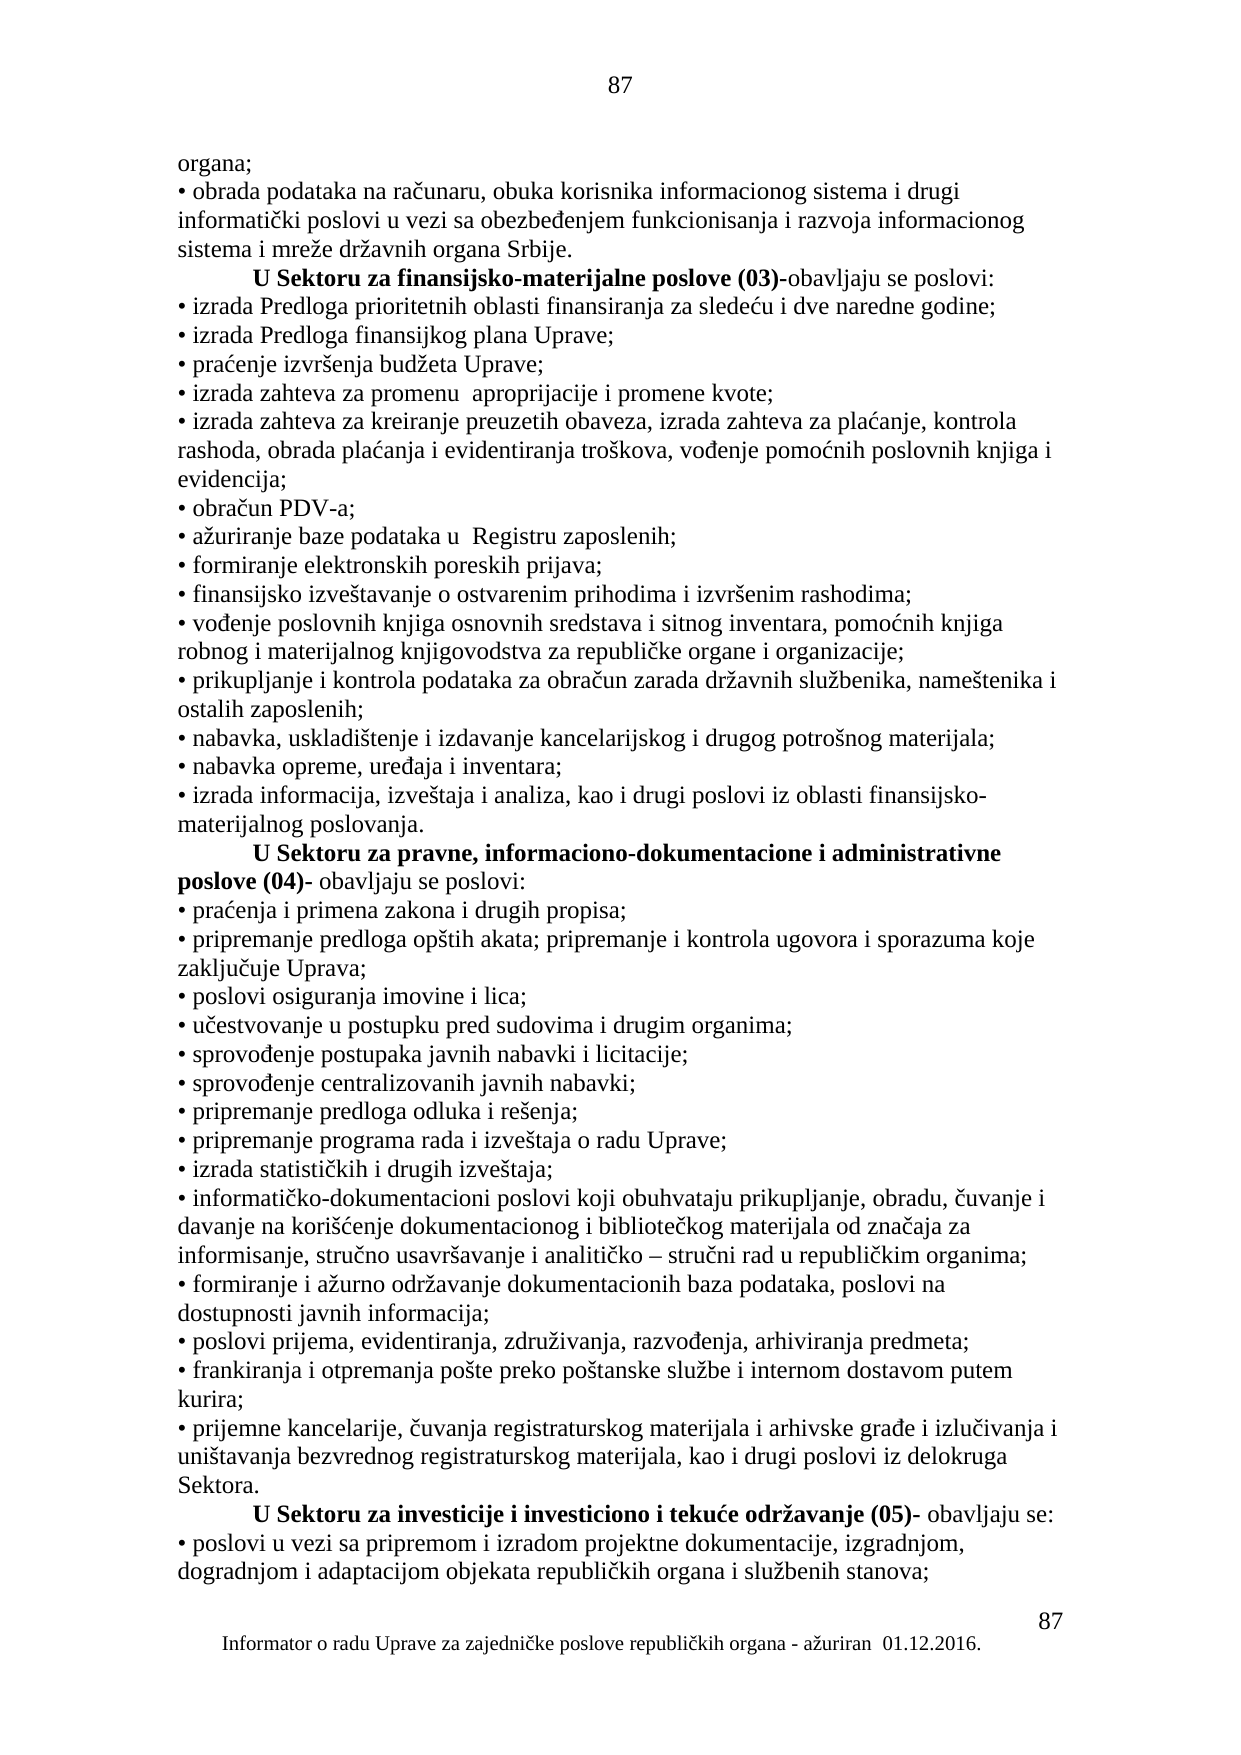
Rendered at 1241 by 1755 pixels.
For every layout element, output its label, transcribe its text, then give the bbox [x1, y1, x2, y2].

text organa; • obrada podataka na računaru, obuka korisnika informacionog sistema i drugi informatički poslovi u vezi sa obezbeđenjem funkcionisanja i razvoja informacionog sistema i mreže državnih organa Srbije. U Sektoru za finansijsko-materijalne poslove (03)-obavlјaju se poslovi: • izrada Predloga prioritetnih oblasti finansiranja za sledeću i dve naredne godine; • izrada Predloga finansijkog plana Uprave; • praćenje izvršenja budžeta Uprave; • izrada zahteva za promenu aproprijacije i promene kvote; • izrada zahteva za kreiranje preuzetih obaveza, izrada zahteva za plaćanje, kontrola rashoda, obrada plaćanja i evidentiranja troškova, vođenje pomoćnih poslovnih knjiga i evidencija; • obračun PDV-a; • ažuriranje baze podataka u Registru zaposlenih; • formiranje elektronskih poreskih prijava; • finansijsko izveštavanje o ostvarenim prihodima i izvršenim rashodima; • vođenje poslovnih knjiga osnovnih sredstava i sitnog inventara, pomoćnih knjiga robnog i materijalnog knjigovodstva za republičke organe i organizacije; • prikuplјanje i kontrola podataka za obračun zarada državnih službenika, nameštenika i ostalih zaposlenih; • nabavka, uskladištenje i izdavanje kancelarijskog i drugog potrošnog materijala; • nabavka opreme, uređaja i inventara; • izrada informacija, izveštaja i analiza, kao i drugi poslovi iz oblasti finansijsko-materijalnog poslovanja. U Sektoru za pravne, informaciono-dokumentacione i administrativne poslove (04)- obavlјaju se poslovi: • praćenja i primena zakona i drugih propisa; • pripremanje predloga opštih akata; pripremanje i kontrola ugovora i sporazuma koje zaklјučuje Uprava; • poslovi osiguranja imovine i lica; • učestvovanje u postupku pred sudovima i drugim organima; • sprovođenje postupaka javnih nabavki i licitacije; • sprovođenje centralizovanih javnih nabavki; • pripremanje predloga odluka i rešenja; • pripremanje programa rada i izveštaja o radu Uprave; • izrada statističkih i drugih izveštaja; • informatičko-dokumentacioni poslovi koji obuhvataju prikuplјanje, obradu, čuvanje i davanje na korišćenje dokumentacionog i bibliotečkog materijala od značaja za informisanje, stručno usavršavanje i analitičko – stručni rad u republičkim organima; • formiranje i ažurno održavanje dokumentacionih baza podataka, poslovi na dostupnosti javnih informacija; • poslovi prijema, evidentiranja, združivanja, razvođenja, arhiviranja predmeta; • frankiranja i otpremanja pošte preko poštanske službe i internom dostavom putem kurira; • prijemne kancelarije, čuvanja registraturskog materijala i arhivske građe i izlučivanja i uništavanja bezvrednog registraturskog materijala, kao i drugi poslovi iz delokruga Sektora. U Sektoru za investicije i investiciono i tekuće održavanje (05)- obavlјaju se: • poslovi u vezi sa pripremom i izradom projektne dokumentacije, izgradnjom, dogradnjom i adaptacijom objekata republičkih organa i službenih stanova; [162, 148, 1063, 1585]
